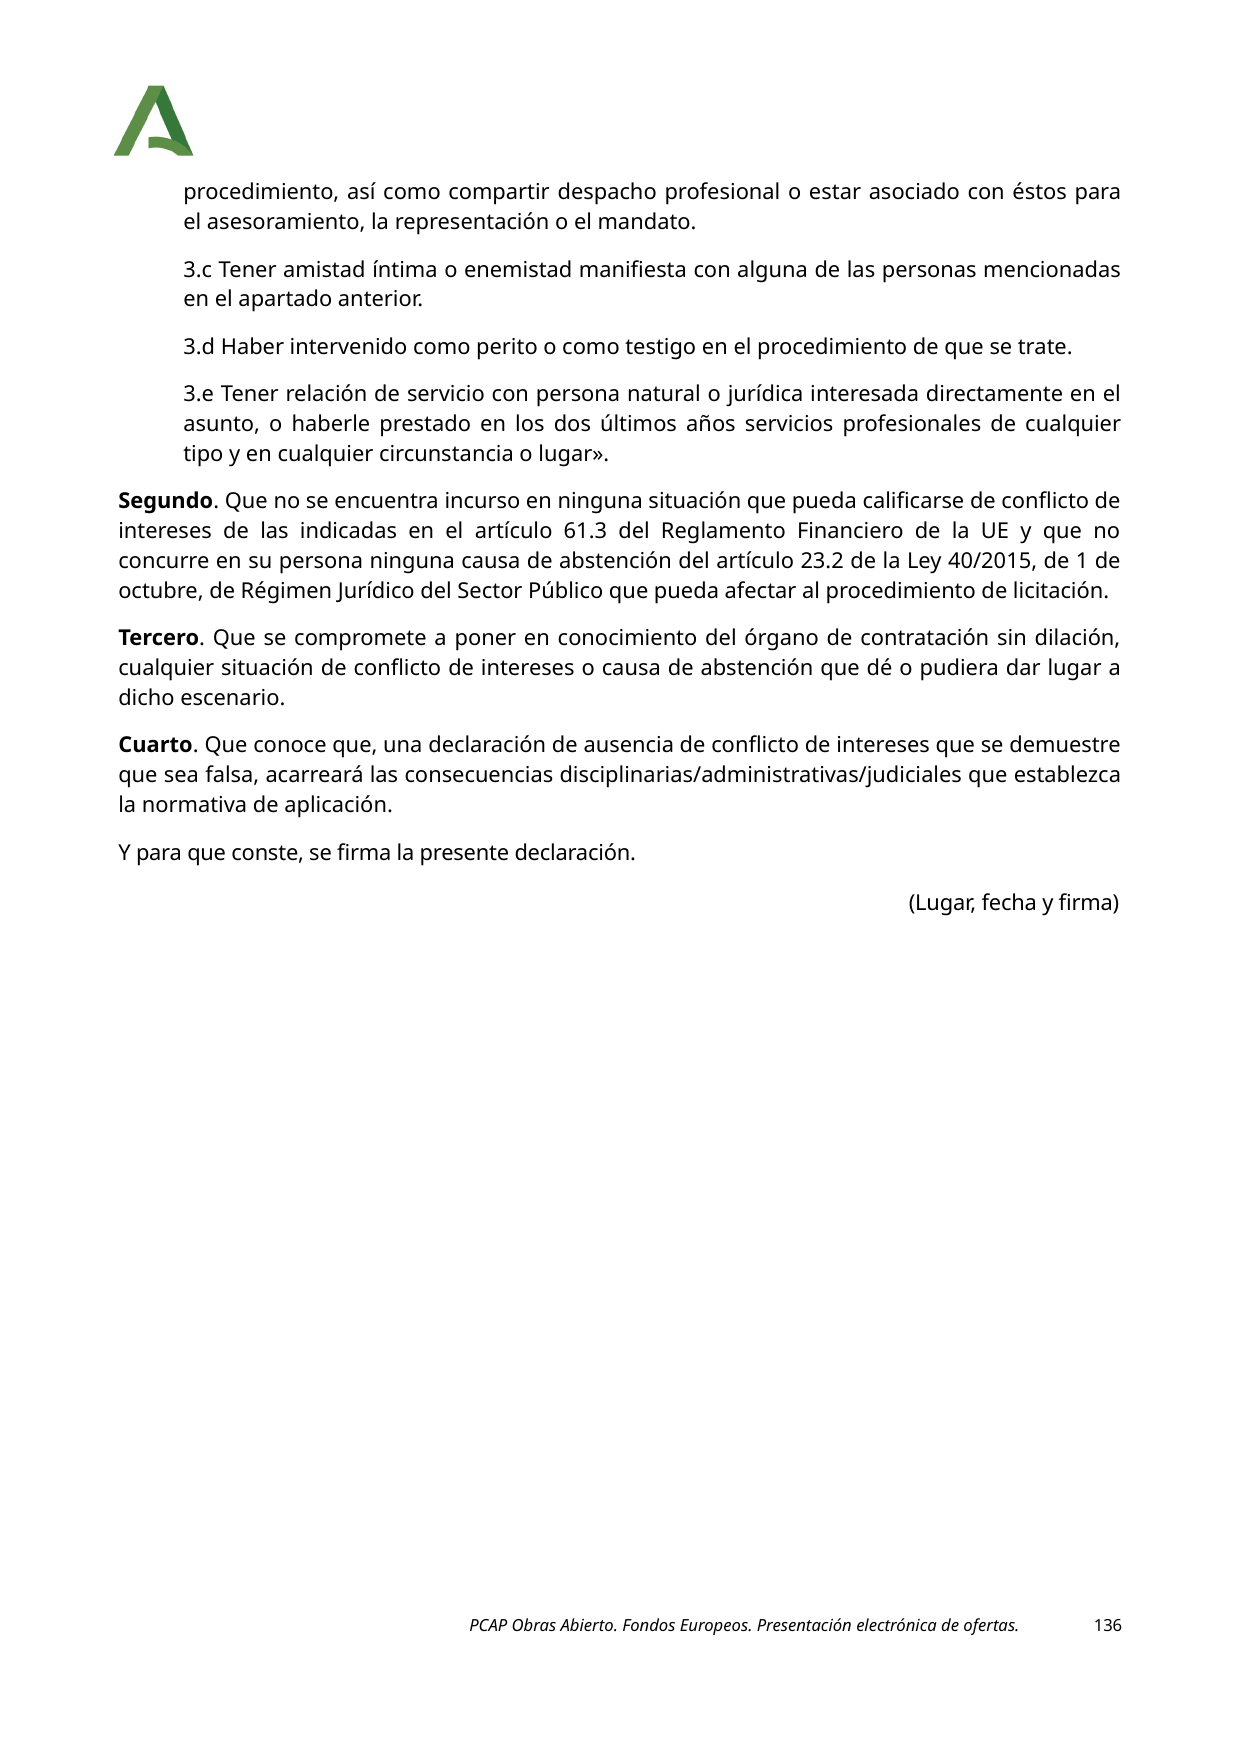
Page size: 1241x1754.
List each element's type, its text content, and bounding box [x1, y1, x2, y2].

text 3.c Tener amistad íntima o enemistad manifiesta con alguna de las personas mencionadas en el apartado anterior. [183, 254, 1122, 313]
text 3.e Tener relación de servicio con persona natural o jurídica interesada directamente en el asunto, o haberle prestado en los dos últimos años servicios profesionales de cualquier tipo y en cualquier circunstancia o lugar». [183, 378, 1122, 468]
text procedimiento, así como compartir despacho profesional o estar asociado con éstos para el asesoramiento, la representación o el mandato. [183, 176, 1122, 236]
picture [109, 81, 198, 160]
text Tercero. Que se compromete a poner en conocimiento del órgano de contratación sin dilación, cualquier situación de conflicto de intereses o causa de abstención que dé o pudiera dar lugar a dicho escenario. [118, 622, 1122, 712]
text Segundo. Que no se encuentra incurso en ninguna situación que pueda calificarse de conflicto de intereses de las indicadas en el artículo 61.3 del Reglamento Financiero de la UE y que no concurre en su persona ninguna causa de abstención del artículo 23.2 de la Ley 40/2015, de 1 de octubre, de Régimen Jurídico del Sector Público que pueda afectar al procedimiento de licitación. [118, 486, 1122, 605]
text 3.d Haber intervenido como perito o como testigo en el procedimiento de que se trate. [183, 331, 1122, 361]
text Cuarto. Que conoce que, una declaración de ausencia de conflicto de intereses que se demuestre que sea falsa, acarreará las consecuencias disciplinarias/administrativas/judiciales que establezca la normativa de aplicación. [118, 729, 1122, 819]
text (Lugar, fecha y firma) [118, 884, 1122, 920]
text Y para que conste, se firma la presente declaración. [118, 837, 1122, 866]
